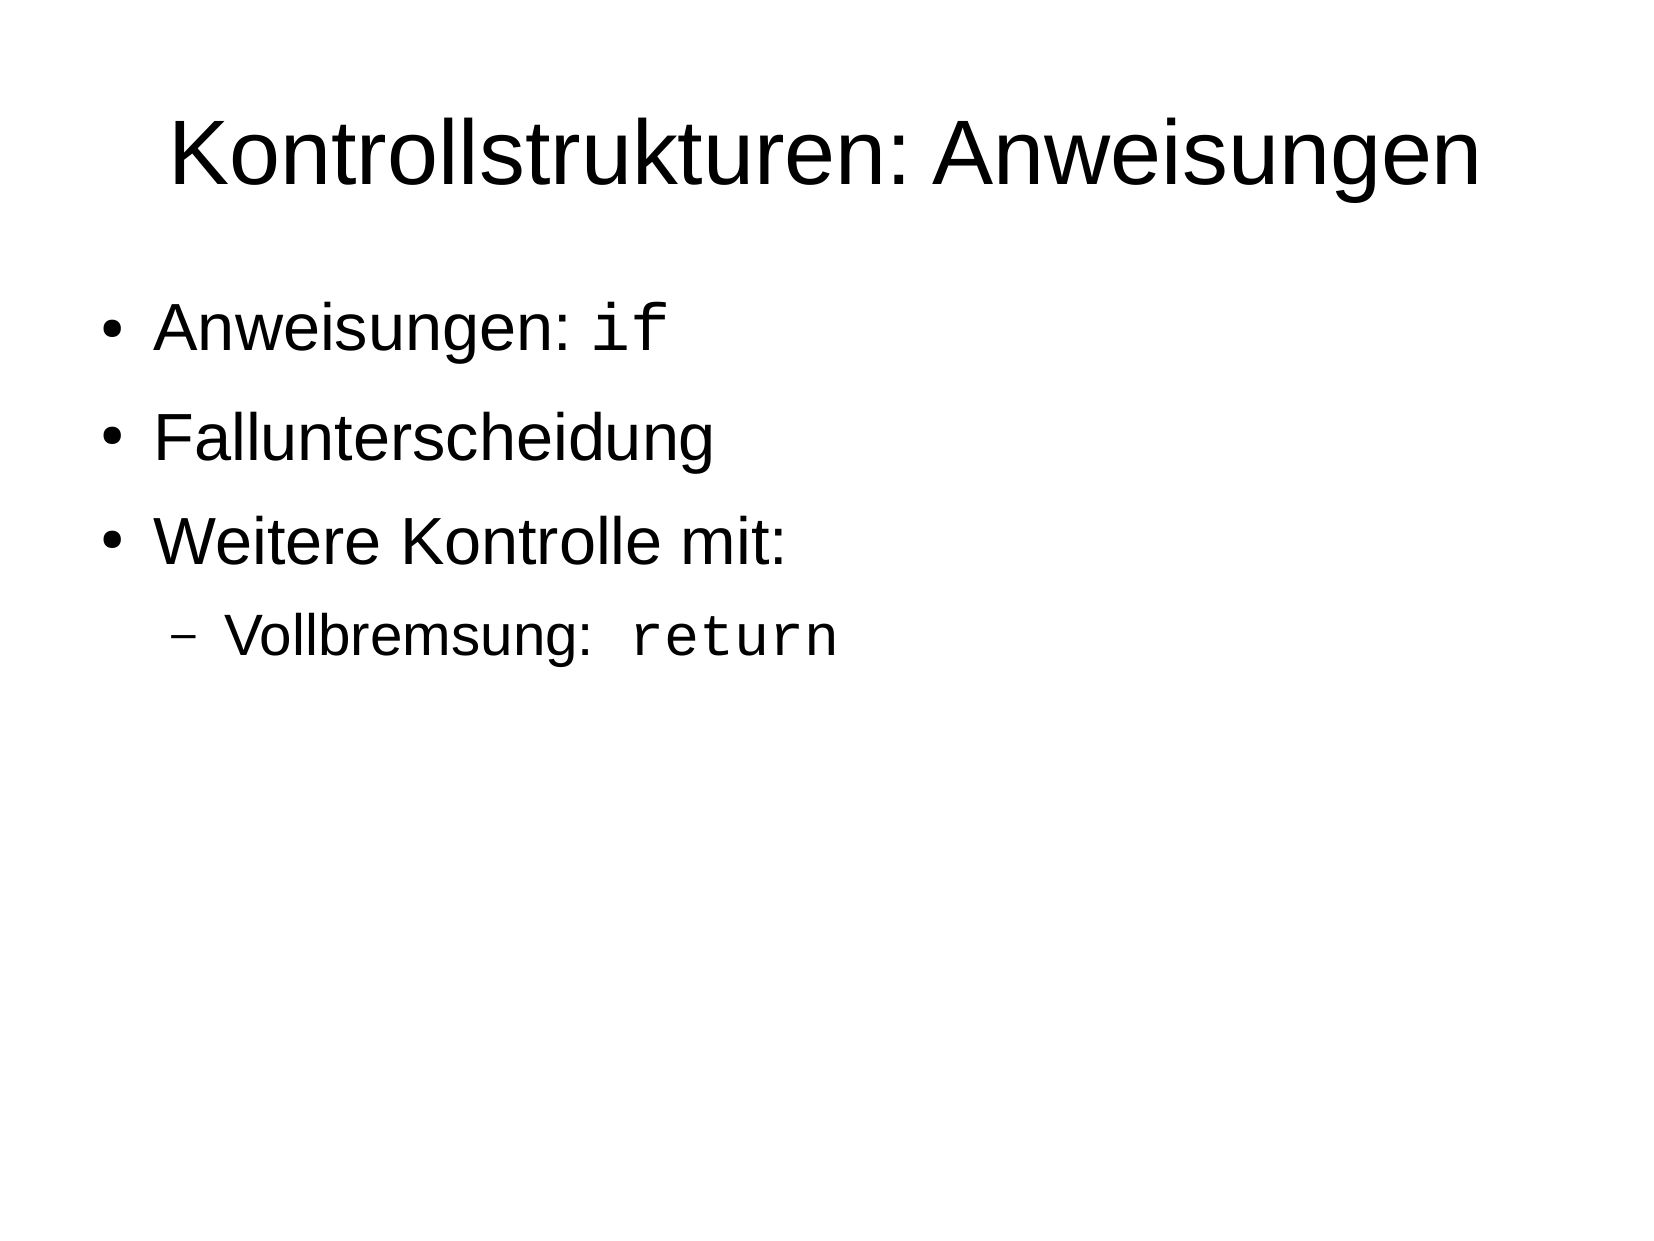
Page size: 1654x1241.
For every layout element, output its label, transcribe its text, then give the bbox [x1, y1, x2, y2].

title Kontrollstrukturen: Anweisungen [82, 49, 1571, 257]
list Anweisungen: if Fallunterscheidung Weitere Kontrolle mit: Vollbremsung: return [82, 290, 1571, 1216]
